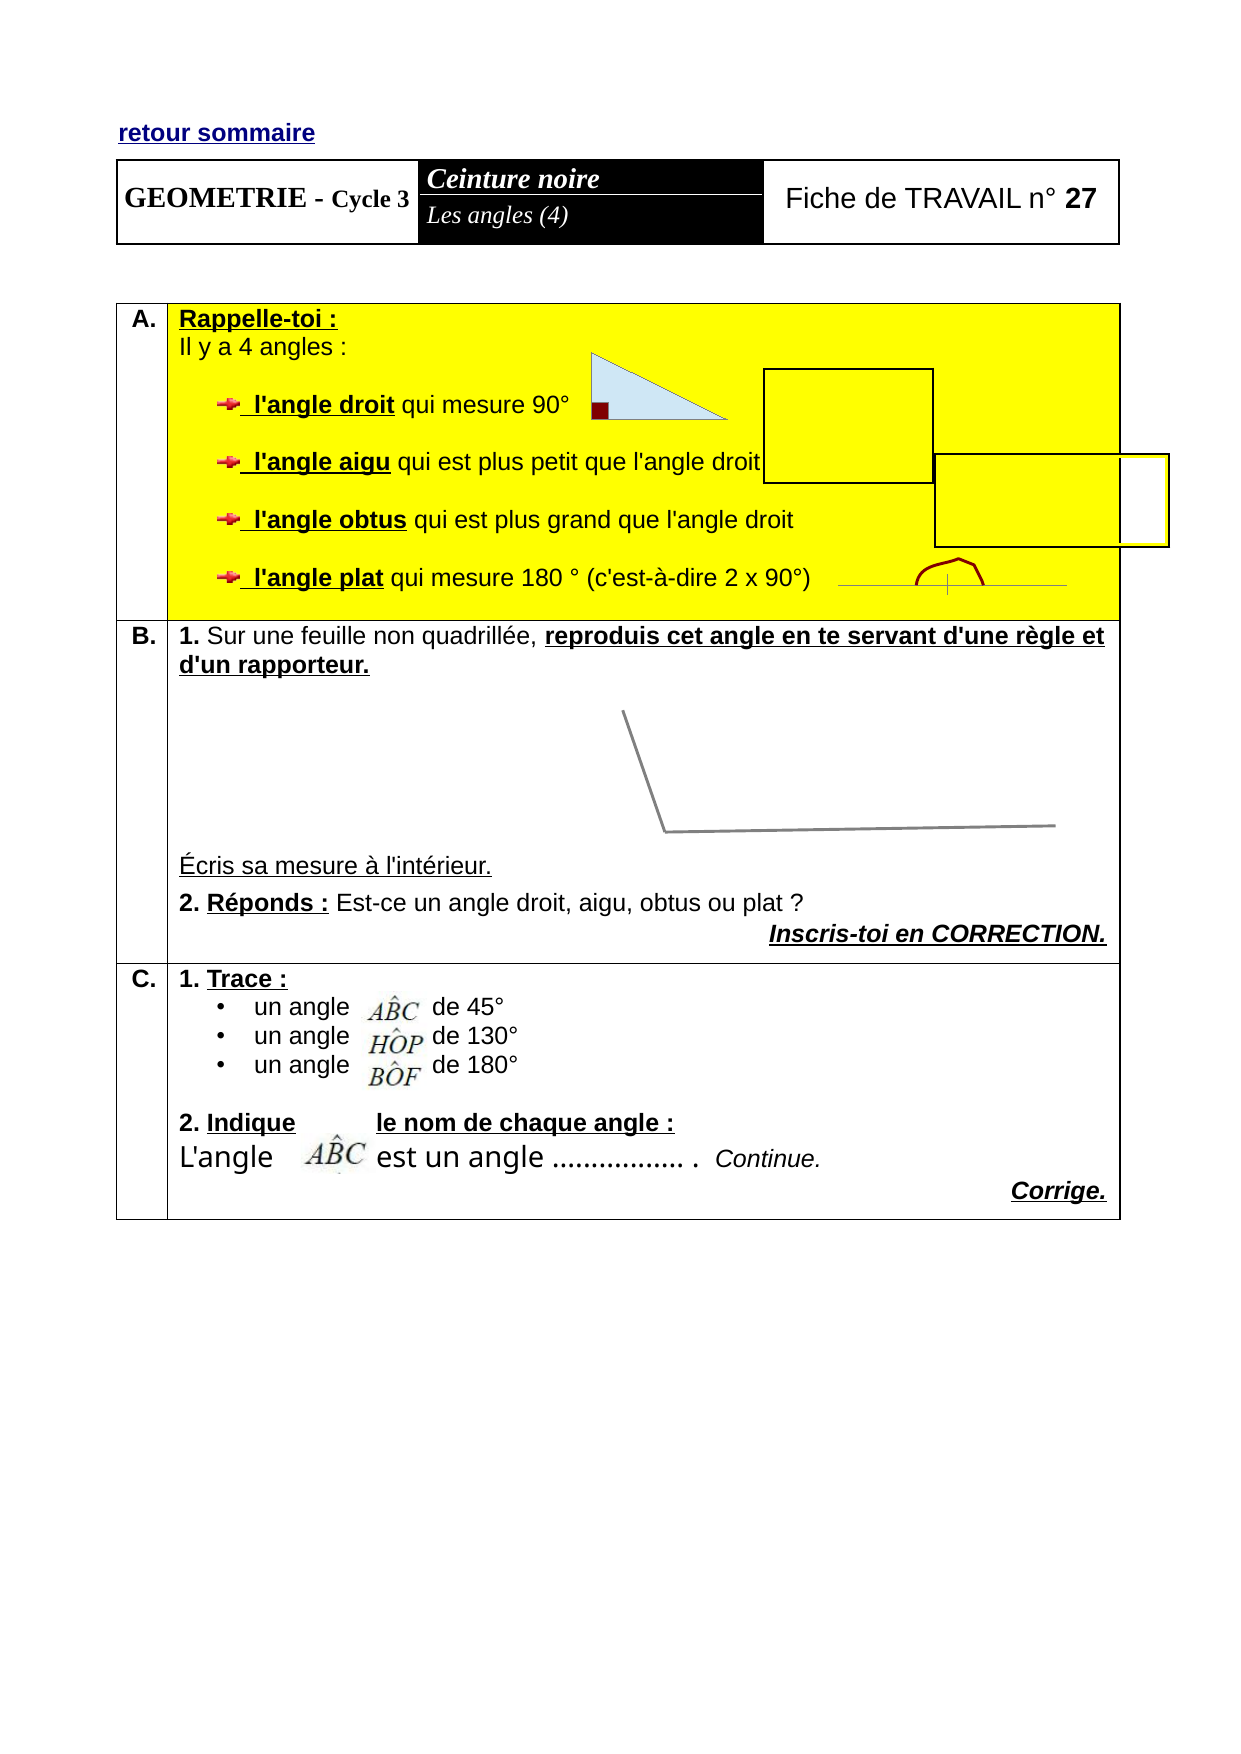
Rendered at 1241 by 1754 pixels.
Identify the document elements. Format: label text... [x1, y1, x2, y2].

table_header GEOMETRIE - Cycle 3 [118, 161, 418, 243]
picture [217, 456, 240, 468]
table_header Fiche de TRAVAIL n° 27 [764, 161, 1118, 243]
picture [360, 991, 432, 1098]
table_header Rappelle-toi : Il y a 4 angles : l'angle droit qui mesure 90° l'angle aigu qui est plus petit que l'angle droit l'angle obtus qui est plus grand que l'angle droit l'angle plat qui mesure 180 ° (c'est-à-dire 2 x 90°) [168, 304, 1119, 620]
picture [300, 1133, 376, 1174]
text retour sommaire [118, 118, 1122, 147]
table_cell Les angles (4) [420, 197, 762, 243]
table_header Ceinture noire [420, 161, 762, 194]
table_cell Corrige. [168, 1174, 1119, 1219]
table_header [936, 455, 1168, 546]
picture [217, 571, 240, 583]
picture [217, 513, 240, 525]
table_cell B. [117, 621, 167, 963]
table_header A. [117, 304, 167, 620]
picture [217, 398, 240, 410]
table_cell 1. Trace : un angle de 45° un angle de 130° un angle de 180° 2. Indique le nom de chaque angle : L'angle est un angle ................. . Continue. [168, 964, 1119, 1173]
table_cell 1. Sur une feuille non quadrillée, reproduis cet angle en te servant d'une règle et d'un rapporteur. Écris sa mesure à l'intérieur. 2. Réponds : Est-ce un angle droit, aigu, obtus ou plat ? Inscris-toi en CORRECTION. [168, 621, 1119, 963]
table_cell C. [117, 964, 167, 1219]
